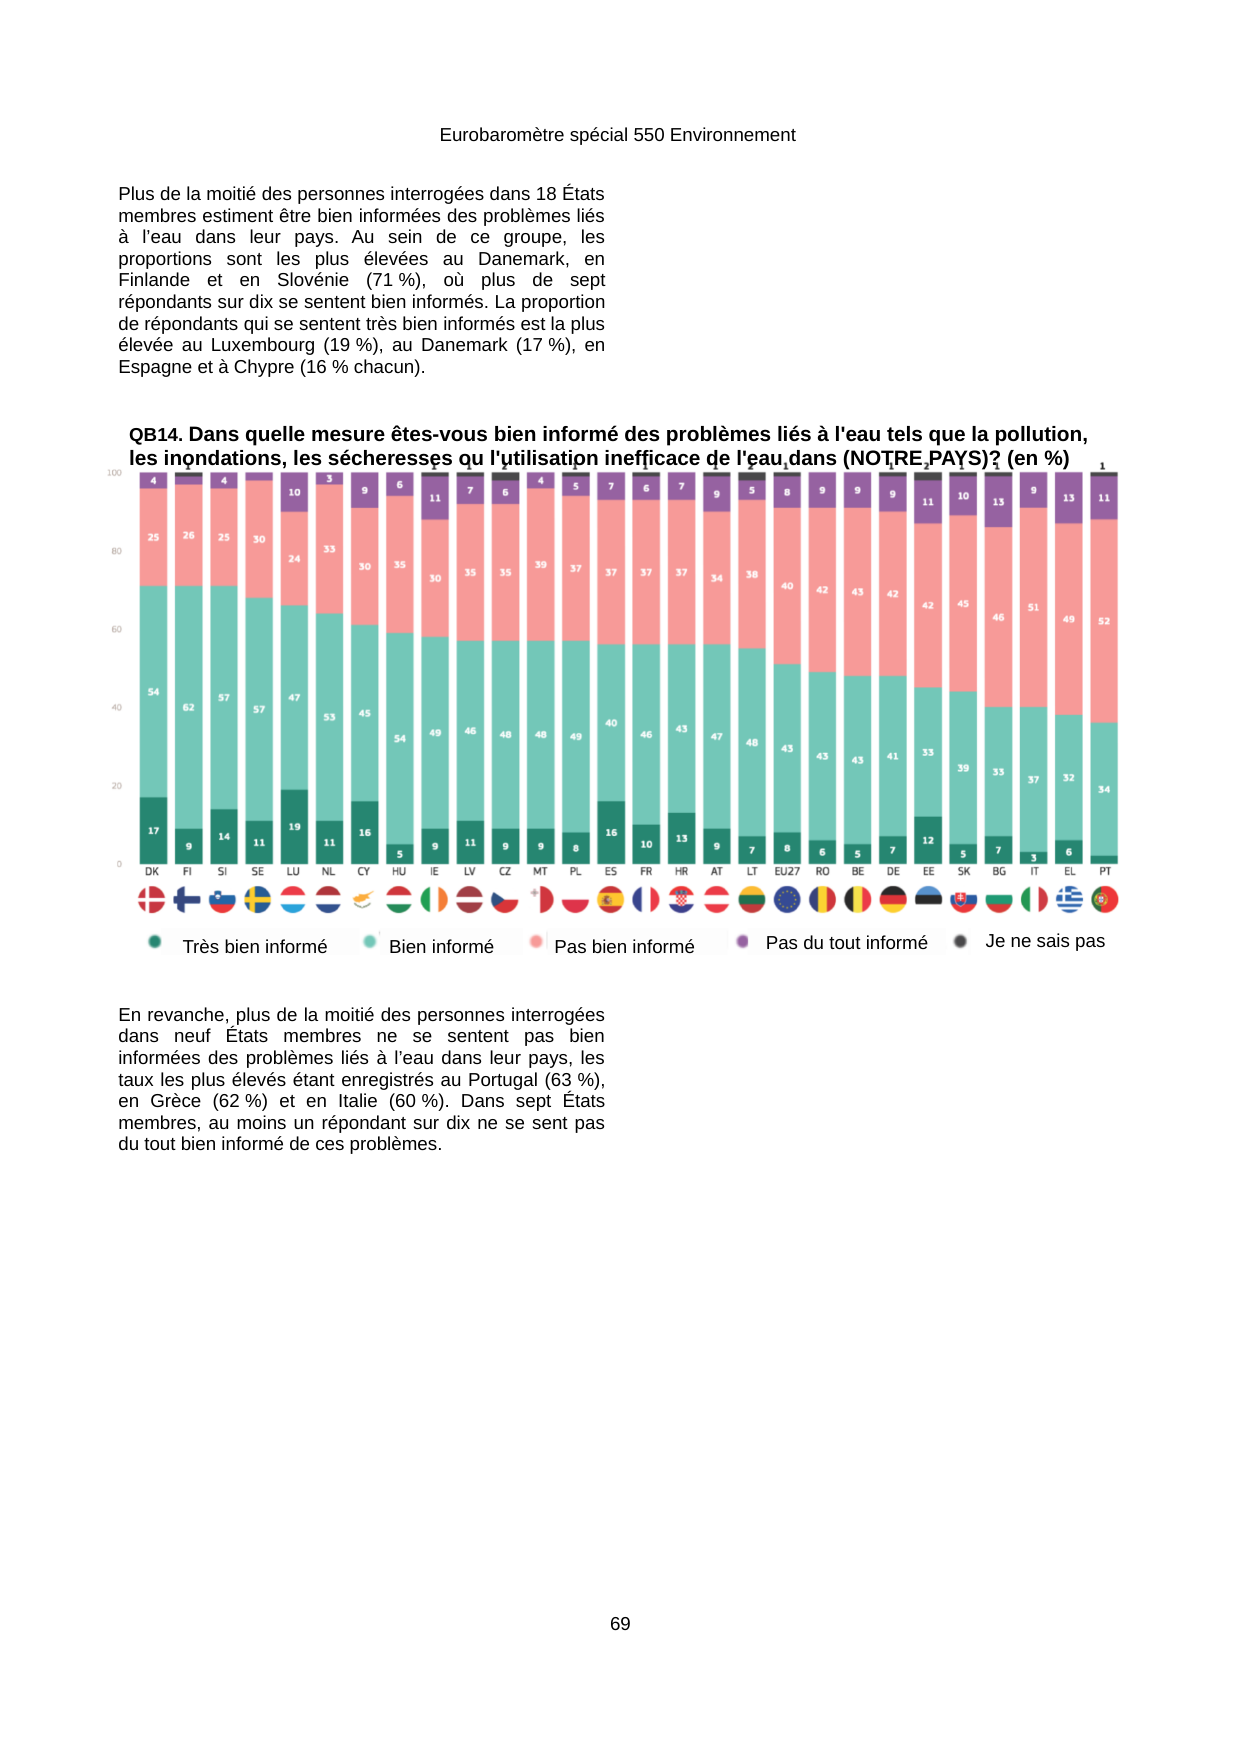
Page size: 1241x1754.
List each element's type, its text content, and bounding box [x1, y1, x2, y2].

text En revanche, plus de la moitié des personnes interrogées dans neuf États membres ne se sentent pas bien informées des problèmes liés à l’eau dans leur pays, les taux les plus élevés étant enregistrés au Portugal (63 %), en Grèce (62 %) et en Italie (60 %). Dans sept États membres, au moins un répondant sur dix ne se sent pas du tout bien informé de ces problèmes. [118, 1004, 605, 1154]
picture [869, 453, 877, 463]
text Plus de la moitié des personnes interrogées dans 18 États membres estiment être bien informées des problèmes liés à l’eau dans leur pays. Au sein de ce groupe, les proportions sont les plus élevées au Danemark, en Finlande et en Slovénie (71 %), où plus de sept répondants sur dix se sentent bien informés. La proportion de répondants qui se sentent très bien informés est la plus élevée au Luxembourg (19 %), au Danemark (17 %), en Espagne et à Chypre (16 % chacun). [118, 183, 605, 377]
picture [856, 452, 861, 461]
picture [143, 928, 971, 955]
picture [100, 452, 1128, 923]
